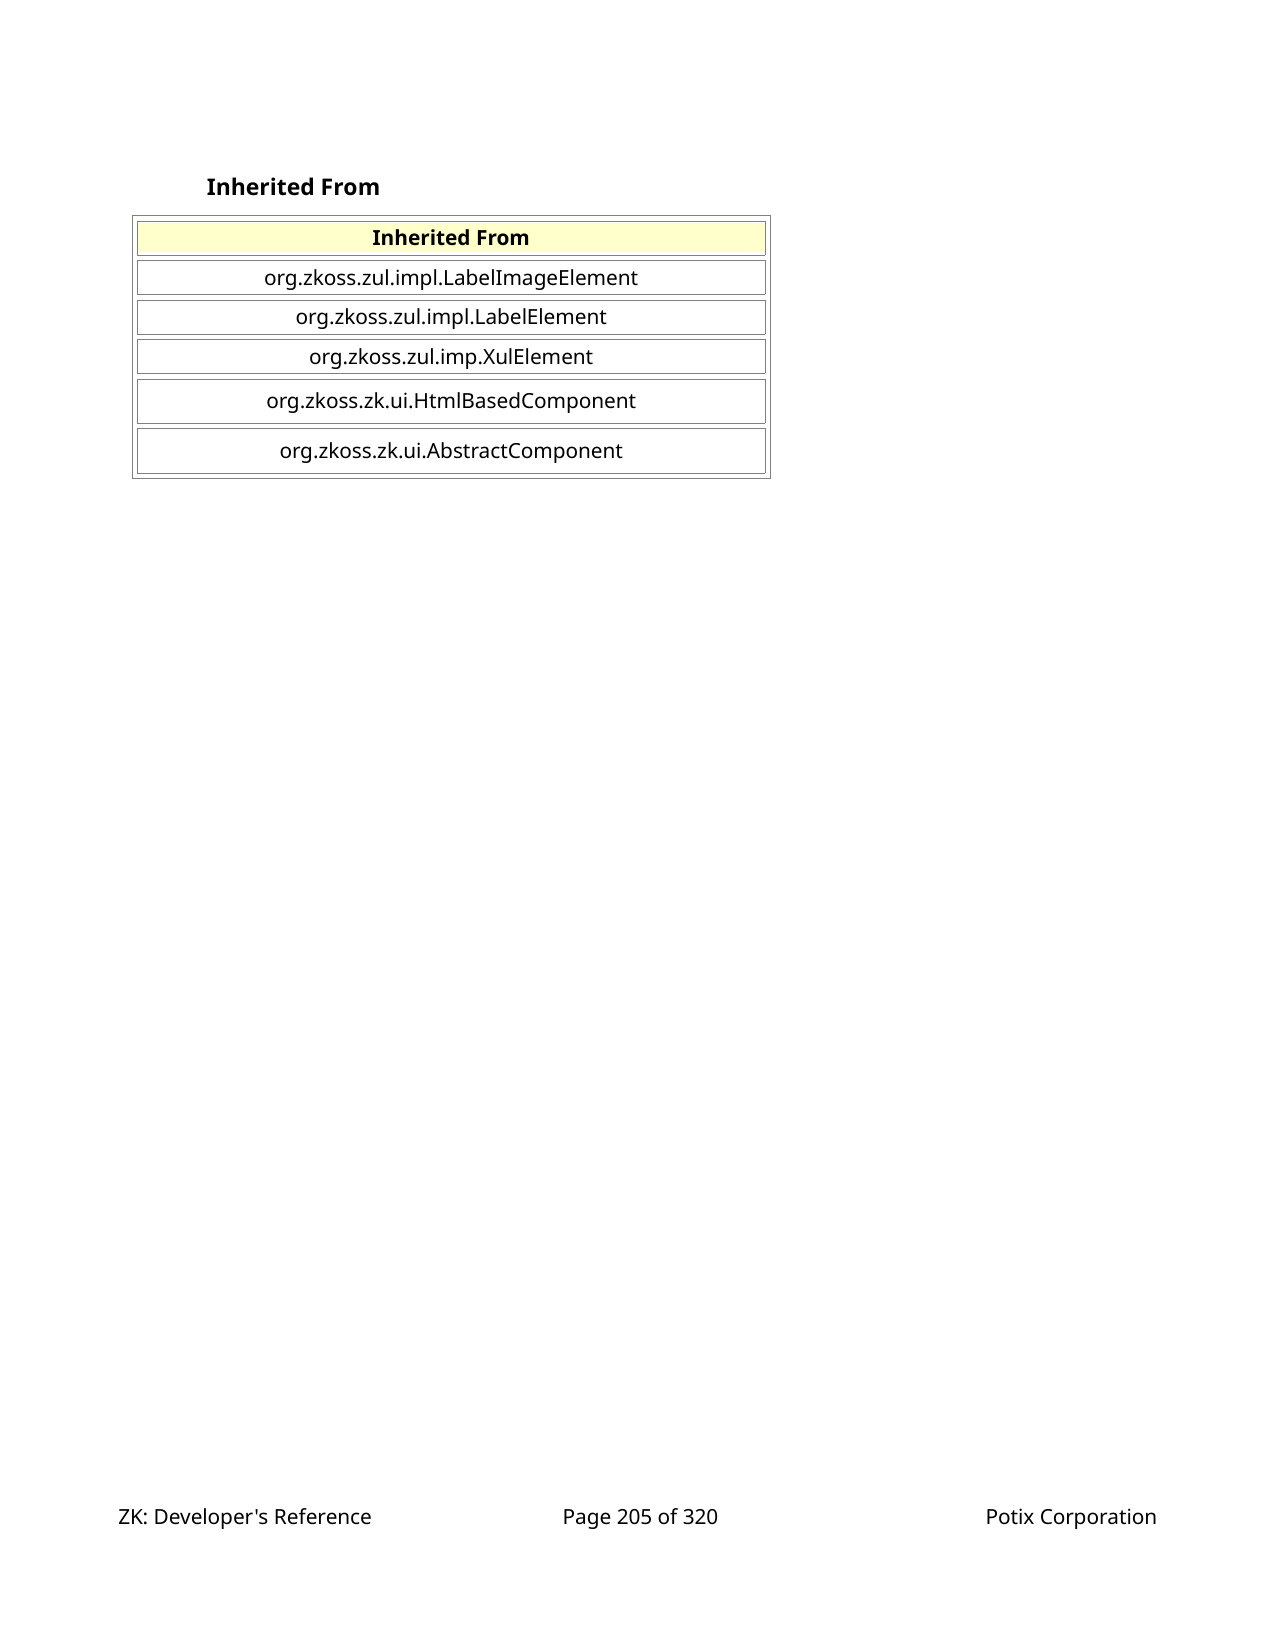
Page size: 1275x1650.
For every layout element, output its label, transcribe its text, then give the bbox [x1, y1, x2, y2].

table_cell org.zkoss.zk.ui.HtmlBasedComponent [134, 373, 768, 423]
table_cell org.zkoss.zul.imp.XulElement [134, 334, 768, 373]
table_header Inherited From [134, 216, 768, 254]
subtitle Inherited From [207, 171, 1157, 203]
table_cell org.zkoss.zk.ui.AbstractComponent [134, 423, 768, 473]
table_cell org.zkoss.zul.impl.LabelImageElement [134, 255, 768, 294]
table_cell org.zkoss.zul.impl.LabelElement [134, 294, 768, 333]
